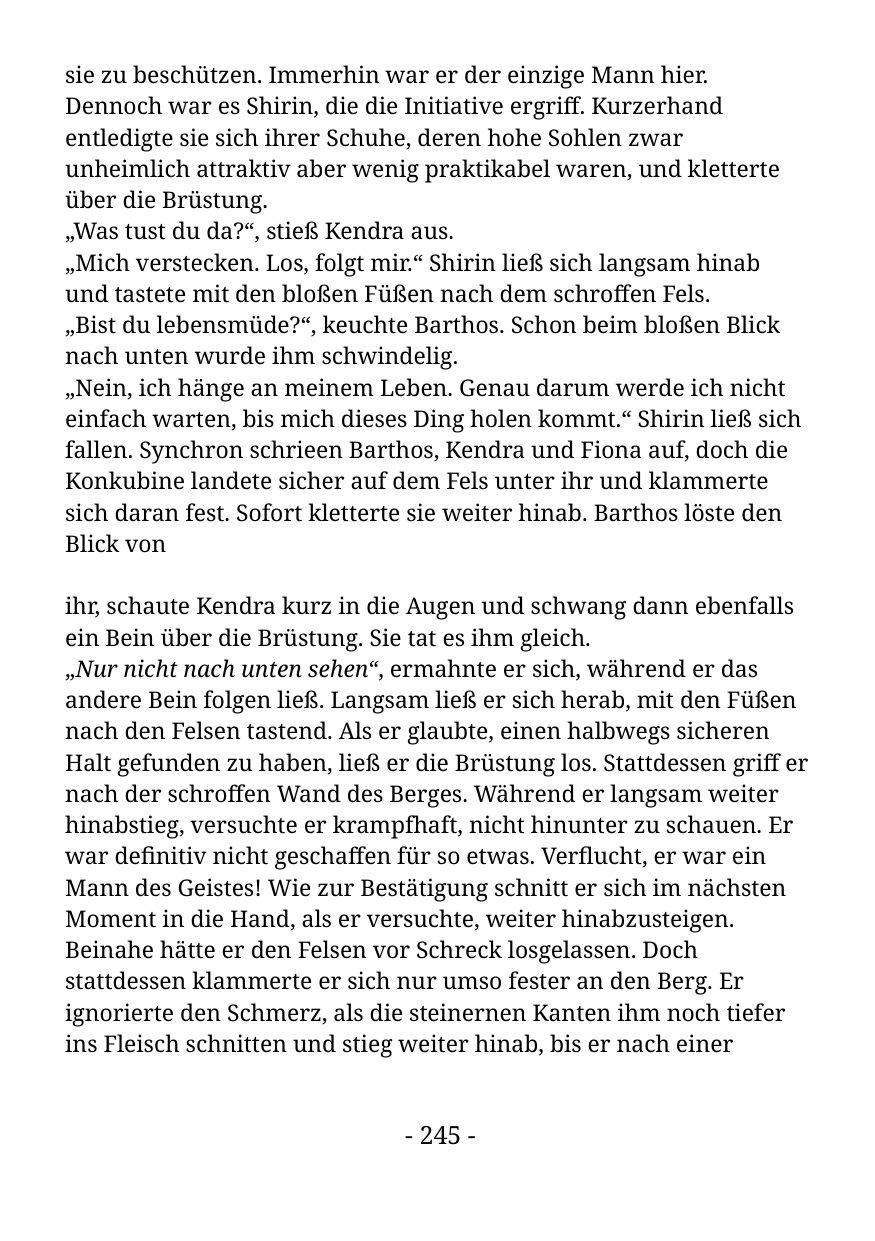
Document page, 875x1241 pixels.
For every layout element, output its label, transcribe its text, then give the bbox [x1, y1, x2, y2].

text ihr, schaute Kendra kurz in die Augen und schwang dann ebenfalls ein Bein über die Brüstung. Sie tat es ihm gleich. „Nur nicht nach unten sehen“, ermahnte er sich, während er das andere Bein folgen ließ. Langsam ließ er sich herab, mit den Füßen nach den Felsen tastend. Als er glaubte, einen halbwegs sicheren Halt gefunden zu haben, ließ er die Brüstung los. Stattdessen griff er nach der schroffen Wand des Berges. Während er langsam weiter hinabstieg, versuchte er krampfhaft, nicht hinunter zu schauen. Er war definitiv nicht geschaffen für so etwas. Verflucht, er war ein Mann des Geistes! Wie zur Bestätigung schnitt er sich im nächsten Moment in die Hand, als er versuchte, weiter hinabzusteigen. Beinahe hätte er den Felsen vor Schreck losgelassen. Doch stattdessen klammerte er sich nur umso fester an den Berg. Er ignorierte den Schmerz, als die steinernen Kanten ihm noch tiefer ins Fleisch schnitten und stieg weiter hinab, bis er nach einer [65, 590, 809, 1059]
text sie zu beschützen. Immerhin war er der einzige Mann hier. Dennoch war es Shirin, die die Initiative ergriff. Kurzerhand entledigte sie sich ihrer Schuhe, deren hohe Sohlen zwar unheimlich attraktiv aber wenig praktikabel waren, und kletterte über die Brüstung. „Was tust du da?“, stieß Kendra aus. „Mich verstecken. Los, folgt mir.“ Shirin ließ sich langsam hinab und tastete mit den bloßen Füßen nach dem schroffen Fels. „Bist du lebensmüde?“, keuchte Barthos. Schon beim bloßen Blick nach unten wurde ihm schwindelig. „Nein, ich hänge an meinem Leben. Genau darum werde ich nicht einfach warten, bis mich dieses Ding holen kommt.“ Shirin ließ sich fallen. Synchron schrieen Barthos, Kendra und Fiona auf, doch die Konkubine landete sicher auf dem Fels unter ihr und klammerte sich daran fest. Sofort kletterte sie weiter hinab. Barthos löste den Blick von [65, 59, 809, 559]
